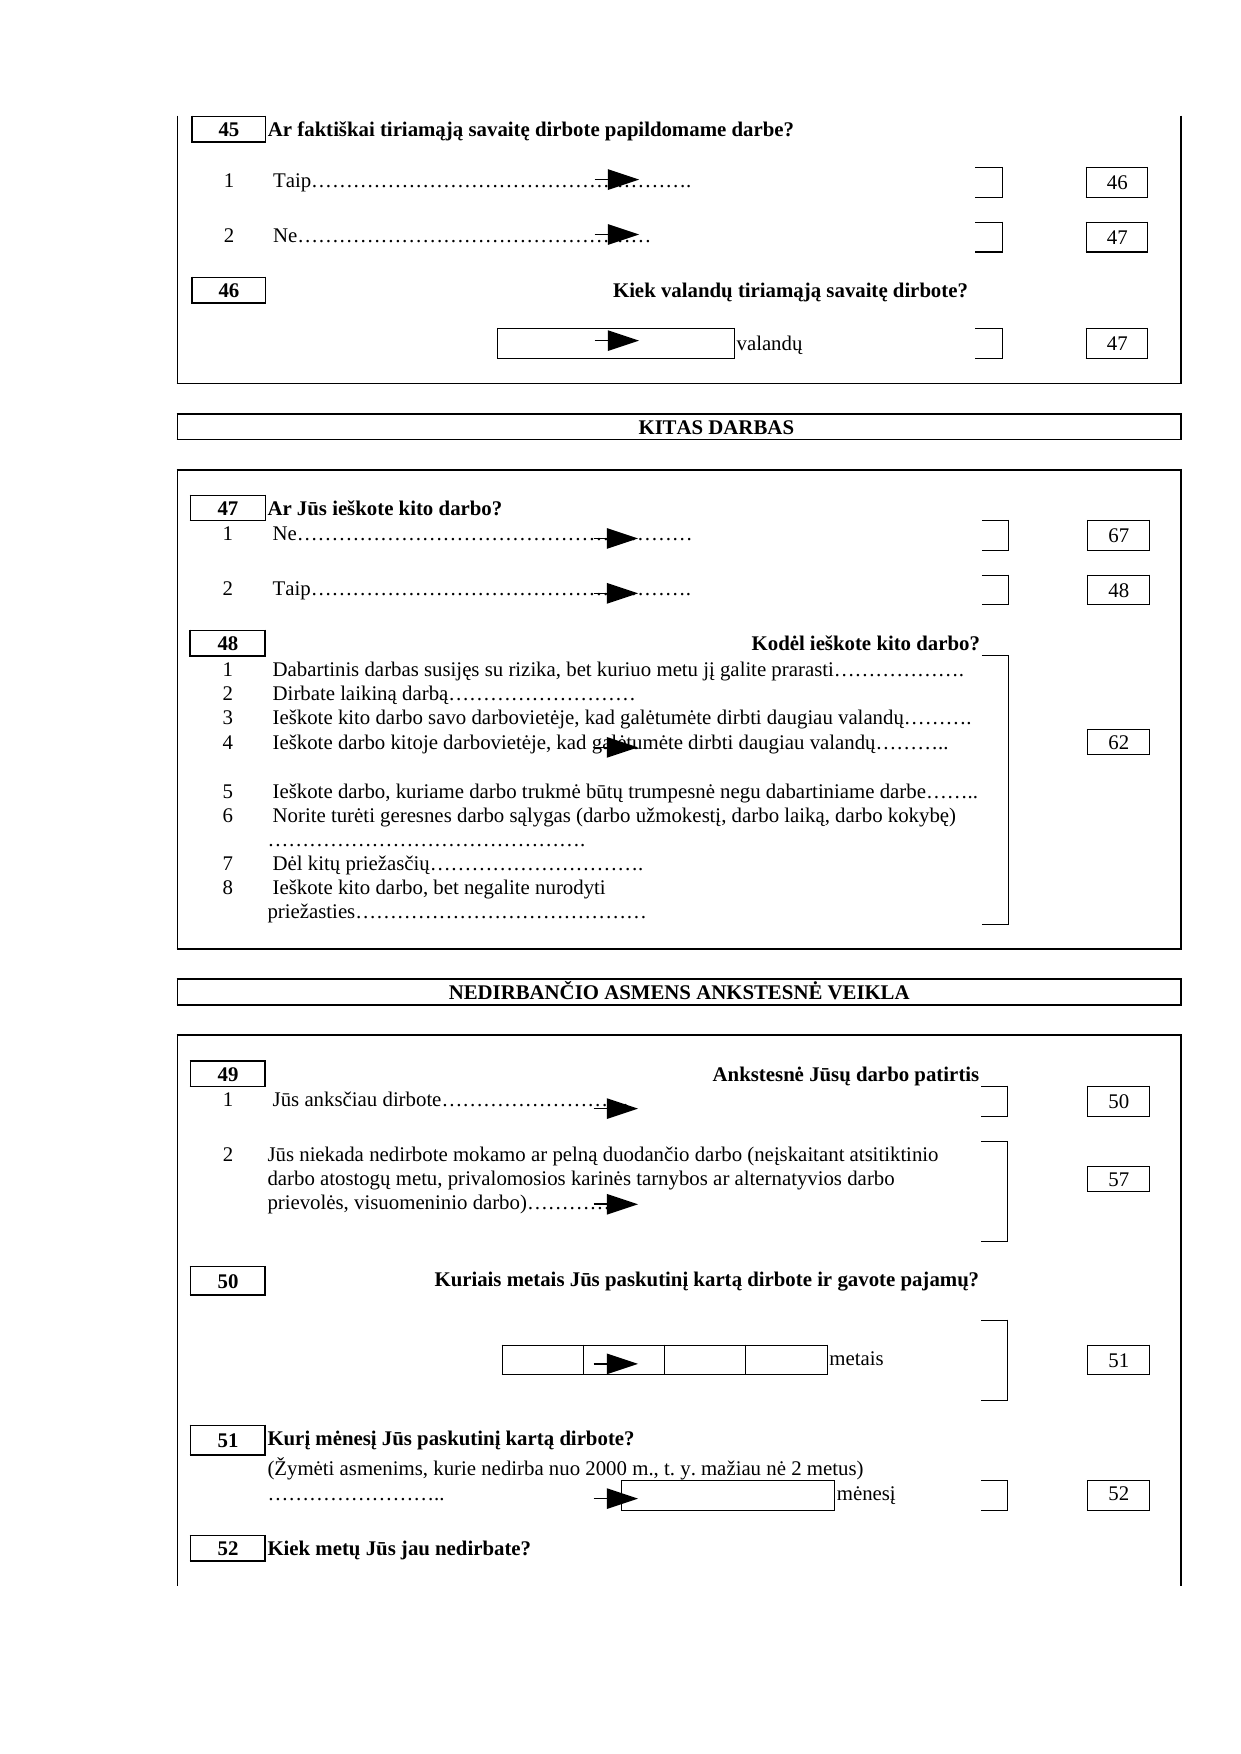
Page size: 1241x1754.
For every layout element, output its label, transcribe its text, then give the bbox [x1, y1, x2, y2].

table_cell [178, 116, 192, 167]
table_cell [1088, 1141, 1149, 1166]
table_cell Kiek metų Jūs jau nedirbate? [266, 1535, 981, 1560]
table_cell [981, 1560, 1033, 1586]
table_header KITAS DARBAS [178, 415, 1180, 439]
table_cell [1029, 197, 1086, 222]
table_cell [1150, 630, 1180, 655]
table_cell Ne………………………………………………… [265, 520, 982, 549]
table_cell [178, 302, 192, 328]
table_cell [192, 197, 266, 222]
table_cell [982, 521, 1008, 549]
table_cell [622, 1481, 834, 1510]
table_cell [266, 328, 497, 358]
table_cell [1088, 1454, 1149, 1480]
table_cell 48 [191, 631, 264, 655]
table_cell Ieškote darbo, kuriame darbo trukmė būtų trumpesnė negu dabartiniame darbe…….. [265, 779, 982, 803]
table_cell [1029, 167, 1086, 197]
table_cell [1150, 1510, 1180, 1535]
table_cell [178, 251, 192, 277]
table_cell [1086, 253, 1148, 277]
table_cell [1088, 605, 1149, 629]
table_cell [178, 495, 190, 520]
table_cell [1003, 167, 1029, 197]
table_cell [265, 1560, 981, 1586]
table_cell Taip………………………………………………. [266, 167, 975, 197]
table_cell [1029, 302, 1086, 328]
table_cell 5 [190, 779, 265, 803]
table_cell [975, 329, 1002, 358]
table_cell [1008, 1320, 1033, 1344]
table_cell [266, 197, 975, 222]
table_cell [178, 705, 190, 729]
table_cell [1088, 1425, 1149, 1454]
table_cell [1003, 222, 1029, 251]
table_cell [1088, 1320, 1149, 1344]
table_cell 46 [1087, 168, 1147, 197]
table_cell Ieškote darbo kitoje darbovietėje, kad galėtumėte dirbti daugiau valandų……….. [265, 729, 982, 779]
table_cell Ar faktiškai tiriamąją savaitę dirbote papildomame darbe? [266, 116, 975, 167]
table_cell [982, 925, 1008, 948]
table_cell [1088, 655, 1149, 681]
table_cell [981, 1060, 1033, 1086]
table_cell [982, 875, 1008, 923]
table_cell [746, 1346, 827, 1374]
table_cell [1150, 875, 1180, 923]
table_cell [1029, 251, 1086, 277]
table_cell 47 [191, 496, 265, 520]
table_cell [1029, 358, 1086, 383]
table_cell [1150, 655, 1180, 681]
table_cell [1088, 630, 1149, 655]
table_cell [265, 1400, 981, 1424]
table_cell [975, 197, 1029, 222]
table_cell [982, 605, 1008, 629]
table_cell [1034, 1141, 1087, 1241]
table_cell [1150, 1266, 1180, 1319]
table_cell mėnesį [835, 1480, 981, 1510]
table_cell [190, 604, 265, 629]
table_cell 1 [190, 521, 265, 549]
table_cell [192, 143, 266, 167]
table_cell [178, 1345, 190, 1374]
table_cell [981, 1266, 1033, 1319]
table_cell [981, 1242, 1007, 1266]
table_cell [1150, 779, 1180, 803]
table_cell [1033, 803, 1087, 851]
table_cell [1148, 302, 1180, 328]
table_cell [178, 924, 190, 948]
table_header [981, 1036, 1033, 1060]
table_cell [178, 167, 192, 197]
table_cell [192, 304, 266, 328]
table_cell [1150, 1535, 1180, 1560]
table_cell [190, 1510, 265, 1535]
table_cell [1029, 222, 1086, 251]
table_cell [1009, 729, 1033, 779]
table_cell [1150, 705, 1180, 729]
table_cell metais [828, 1345, 981, 1374]
table_cell [1033, 520, 1087, 549]
table_cell [265, 1345, 502, 1374]
table_header [1150, 1036, 1180, 1060]
table_cell [1088, 495, 1149, 520]
table_cell [1088, 681, 1149, 705]
table_header [190, 471, 265, 494]
table_cell 2 [190, 681, 265, 705]
table_cell [1148, 222, 1180, 251]
table_cell [1033, 705, 1087, 729]
table_cell [190, 1374, 265, 1399]
table_cell 51 [1088, 1346, 1149, 1374]
table_cell [178, 197, 192, 222]
table_cell 6 [190, 803, 265, 851]
table_cell [1029, 116, 1086, 167]
table_cell [178, 550, 190, 574]
table_cell [1034, 1060, 1087, 1086]
table_cell [1150, 1425, 1180, 1454]
table_cell [1008, 1510, 1033, 1535]
table_cell [178, 520, 190, 549]
table_cell [1148, 167, 1180, 197]
table_cell [190, 1241, 265, 1266]
table_header [178, 1036, 190, 1060]
table_cell [1150, 1454, 1180, 1480]
table_cell Ieškote kito darbo savo darbovietėje, kad galėtumėte dirbti daugiau valandų………. [265, 705, 982, 729]
table_cell [1009, 520, 1033, 549]
table_cell [178, 655, 190, 681]
table_cell [982, 495, 1033, 520]
table_cell [1029, 277, 1086, 302]
table_cell Ieškote kito darbo, bet negalite nurodyti priežasties…………………………………… [265, 875, 982, 923]
table_cell [178, 875, 190, 923]
table_cell [1009, 705, 1033, 729]
table_cell 8 [190, 875, 265, 923]
table_cell [1150, 1141, 1180, 1241]
table_header [1034, 1036, 1087, 1060]
table_cell [1148, 328, 1180, 358]
table_cell [178, 851, 190, 875]
table_cell [190, 1456, 265, 1480]
table_cell [178, 277, 191, 302]
table_cell [1033, 681, 1087, 705]
table_cell [975, 277, 1029, 302]
table_cell [981, 1345, 1007, 1374]
table_header [1150, 471, 1180, 494]
table_cell [975, 223, 1002, 251]
table_cell [1088, 1241, 1149, 1266]
table_cell [982, 705, 1008, 729]
table_cell [1086, 116, 1148, 167]
table_cell Kodėl ieškote kito darbo? [266, 630, 982, 655]
table_cell Norite turėti geresnes darbo sąlygas (darbo užmokestį, darbo laiką, darbo kokybę)………………………………………. [265, 803, 982, 851]
table_cell [178, 328, 192, 358]
table_cell [1033, 604, 1087, 629]
table_cell [1088, 875, 1149, 923]
table_cell 48 [1088, 576, 1149, 604]
table_cell [178, 1535, 190, 1560]
table_cell [982, 550, 1033, 574]
table_cell 47 [1087, 329, 1147, 358]
table_cell [192, 328, 266, 358]
table_cell [265, 924, 982, 948]
table_cell [975, 251, 1029, 277]
table_cell [1148, 358, 1180, 383]
table_cell [1033, 924, 1087, 948]
table_cell [1148, 116, 1180, 167]
table_cell [178, 1374, 190, 1399]
table_cell [1008, 1400, 1033, 1424]
table_cell [1088, 779, 1149, 803]
table_cell 50 [191, 1267, 264, 1294]
table_cell [1008, 604, 1033, 629]
table_cell [1033, 630, 1087, 655]
table_cell 52 [191, 1536, 264, 1560]
table_cell [178, 358, 192, 383]
table_cell [1150, 1345, 1180, 1374]
table_cell Kurį mėnesį Jūs paskutinį kartą dirbote? [266, 1425, 1087, 1454]
table_cell [1003, 328, 1034, 358]
table_cell [266, 358, 975, 383]
table_cell [190, 1480, 265, 1510]
table_cell [1150, 495, 1180, 520]
table_cell Kuriais metais Jūs paskutinį kartą dirbote ir gavote pajamų? [265, 1266, 981, 1319]
table_cell [1009, 655, 1033, 681]
table_cell 2 [190, 1141, 265, 1241]
table_cell [1150, 1241, 1180, 1266]
table_cell [503, 1346, 583, 1374]
table_cell [178, 1141, 190, 1241]
table_cell [190, 1562, 265, 1586]
table_cell [1088, 803, 1149, 851]
table_header [1008, 471, 1033, 494]
table_cell [975, 302, 1003, 328]
table_cell [266, 251, 975, 277]
table_cell [982, 729, 1008, 779]
table_header NEDIRBANČIO ASMENS ANKSTESNĖ VEIKLA [178, 980, 1180, 1004]
table_cell [1088, 1060, 1149, 1086]
table_cell [1088, 1266, 1149, 1319]
table_cell [1088, 755, 1149, 779]
table_cell [1034, 1560, 1087, 1586]
table_cell [178, 1560, 190, 1586]
table_cell [1034, 1266, 1087, 1319]
table_cell [1150, 1060, 1180, 1086]
table_cell [1003, 302, 1029, 328]
table_cell [1034, 1320, 1087, 1344]
table_cell [1150, 604, 1180, 629]
table_cell [1034, 1116, 1087, 1141]
table_cell Taip………………………………………………. [265, 575, 982, 604]
table_cell 52 [1088, 1481, 1149, 1510]
table_cell 2 [192, 222, 266, 251]
table_cell [1034, 1400, 1087, 1424]
table_cell [981, 1535, 1033, 1560]
table_cell [1150, 575, 1180, 604]
table_cell [178, 630, 189, 655]
table_cell [266, 302, 975, 328]
table_cell [982, 851, 1008, 875]
table_cell [1150, 1480, 1180, 1510]
table_cell [1088, 1400, 1149, 1424]
table_cell [975, 358, 1029, 383]
table_cell [178, 779, 190, 803]
table_cell [1033, 875, 1087, 923]
table_cell Kiek valandų tiriamąją savaitę dirbote? [266, 277, 975, 302]
table_cell [190, 1400, 265, 1424]
table_cell 51 [191, 1426, 264, 1454]
table_cell [982, 779, 1008, 803]
table_cell [1150, 729, 1180, 779]
table_cell [178, 604, 190, 629]
table_header [982, 471, 1008, 494]
table_cell [1008, 1345, 1033, 1374]
table_cell [1034, 1510, 1087, 1535]
table_header [178, 471, 190, 494]
table_cell [1150, 851, 1180, 875]
table_cell [1150, 1320, 1180, 1344]
table_cell 67 [1088, 521, 1149, 549]
table_header [1033, 471, 1087, 494]
table_header [265, 471, 982, 494]
table_cell 4 [190, 729, 265, 779]
table_cell [584, 1346, 664, 1374]
table_cell [1034, 1374, 1087, 1399]
table_cell [1088, 924, 1149, 948]
table_cell [1086, 277, 1148, 302]
table_cell 1 [192, 167, 266, 197]
table_cell [1150, 1400, 1180, 1424]
table_cell Dirbate laikiną darbą……………………… [265, 681, 982, 705]
table_cell [1150, 520, 1180, 549]
table_cell [1150, 924, 1180, 948]
table_cell [1088, 1511, 1149, 1535]
table_header [190, 1036, 265, 1060]
table_cell Ar Jūs ieškote kito darbo? [266, 495, 982, 520]
table_cell [498, 329, 734, 358]
table_cell [1150, 1560, 1180, 1586]
table_cell [265, 1241, 981, 1266]
table_cell [178, 1086, 190, 1116]
table_cell [178, 1510, 190, 1535]
table_cell 49 [191, 1062, 264, 1086]
table_cell [665, 1346, 745, 1374]
table_cell [1033, 550, 1087, 574]
table_cell [982, 656, 1008, 681]
table_cell [178, 729, 190, 779]
table_cell [1150, 550, 1180, 574]
table_cell [1086, 198, 1148, 222]
table_cell 47 [1087, 223, 1147, 251]
table_cell [1033, 495, 1087, 520]
table_cell Ne…………………………………………… [266, 222, 975, 251]
table_cell [1009, 875, 1033, 923]
table_cell [981, 1321, 1007, 1344]
table_cell [982, 630, 1033, 655]
table_cell Dabartinis darbas susijęs su rizika, bet kuriuo metu jį galite prarasti………………. [265, 655, 982, 681]
table_cell [178, 1060, 190, 1086]
table_cell 50 [1088, 1087, 1149, 1116]
table_cell [1148, 251, 1180, 277]
table_cell [178, 222, 192, 251]
table_cell (Žymėti asmenims, kurie nedirba nuo 2000 m., t. y. mažiau nė 2 metus) [265, 1454, 1087, 1480]
table_cell [190, 924, 265, 948]
table_cell [178, 1266, 190, 1319]
table_cell [982, 803, 1008, 851]
table_cell [981, 1087, 1007, 1116]
table_cell 46 [193, 278, 265, 302]
table_cell [265, 1374, 981, 1399]
table_cell [178, 1400, 190, 1424]
table_cell [981, 1166, 1007, 1241]
table_cell [1033, 851, 1087, 875]
table_cell [1088, 1192, 1149, 1241]
table_cell [265, 1320, 981, 1344]
table_cell [1033, 655, 1087, 681]
table_cell [1150, 1116, 1180, 1141]
table_cell Ankstesnė Jūsų darbo patirtis [266, 1060, 981, 1086]
table_cell [1009, 575, 1033, 604]
table_cell [1009, 681, 1033, 705]
table_cell [1088, 1375, 1149, 1399]
table_cell 1 [190, 1087, 265, 1116]
table_cell Dėl kitų priežasčių…………………………. [265, 851, 982, 875]
table_cell [178, 1116, 190, 1141]
table_cell 45 [193, 117, 265, 141]
table_cell [1008, 1166, 1033, 1241]
table_cell 57 [1088, 1167, 1149, 1191]
table_cell [1034, 1086, 1087, 1116]
table_cell [1008, 1141, 1033, 1166]
table_cell [178, 575, 190, 604]
table_cell [1150, 681, 1180, 705]
table_header [1088, 471, 1149, 494]
table_cell …………………….. [265, 1480, 621, 1510]
table_cell 2 [190, 575, 265, 604]
table_cell 3 [190, 705, 265, 729]
table_cell [178, 1480, 190, 1510]
table_cell [981, 1511, 1007, 1535]
table_cell [265, 1116, 981, 1141]
table_cell [1009, 779, 1033, 803]
table_cell [1008, 924, 1033, 948]
table_cell [1008, 1086, 1033, 1116]
table_cell [1034, 1241, 1087, 1266]
table_cell Jūs niekada nedirbote mokamo ar pelną duodančio darbo (neįskaitant atsitiktinio darbo atostogų metu, privalomosios karinės tarnybos ar alternatyvios darbo prievolės, visuomeninio darbo)………….. [265, 1141, 981, 1241]
table_cell [1008, 1480, 1033, 1510]
table_cell [1034, 1480, 1087, 1510]
table_cell [1088, 705, 1149, 729]
table_cell [1034, 1345, 1087, 1374]
table_header [265, 1036, 981, 1060]
table_cell [1086, 359, 1148, 383]
table_cell [1148, 277, 1180, 302]
table_cell Jūs anksčiau dirbote……………………… [265, 1086, 981, 1116]
table_cell [192, 358, 266, 383]
table_cell [265, 604, 982, 629]
table_cell [975, 168, 1002, 197]
table_cell [1008, 1374, 1033, 1399]
table_cell [1009, 851, 1033, 875]
table_cell [1148, 197, 1180, 222]
table_cell [1088, 1560, 1149, 1586]
table_cell [1150, 803, 1180, 851]
table_cell [178, 803, 190, 851]
table_cell [981, 1401, 1007, 1424]
table_cell [1150, 1374, 1180, 1399]
table_cell [265, 1510, 981, 1535]
table_cell 1 [190, 657, 265, 681]
table_cell [982, 576, 1008, 604]
table_cell [190, 1320, 265, 1344]
table_header [1088, 1036, 1149, 1060]
table_cell [190, 1296, 265, 1319]
table_cell [190, 1345, 265, 1374]
table_cell [1150, 1086, 1180, 1116]
table_cell valandų [735, 328, 975, 358]
table_cell [1034, 328, 1086, 358]
table_cell 62 [1088, 730, 1149, 754]
table_cell [1086, 302, 1148, 328]
table_cell [981, 1116, 1033, 1141]
table_cell [1034, 1535, 1087, 1560]
table_cell [190, 550, 265, 574]
table_cell [190, 1116, 265, 1141]
table_cell [178, 1320, 190, 1344]
table_cell [178, 1241, 190, 1266]
table_cell [178, 681, 190, 705]
table_cell [1008, 1241, 1033, 1266]
table_cell [1009, 803, 1033, 851]
table_cell [1033, 575, 1087, 604]
table_cell [1088, 551, 1149, 574]
table_cell [1033, 779, 1087, 803]
table_cell [192, 251, 266, 277]
table_cell 7 [190, 851, 265, 875]
table_cell [178, 1454, 190, 1480]
table_cell [975, 116, 1029, 167]
table_cell [981, 1142, 1007, 1166]
table_cell [1088, 1117, 1149, 1141]
table_cell [178, 1425, 190, 1454]
table_cell [1088, 1535, 1149, 1560]
table_cell [1033, 729, 1087, 779]
table_cell [981, 1481, 1007, 1510]
table_cell [982, 681, 1008, 705]
table_cell [981, 1374, 1007, 1399]
table_cell [265, 550, 982, 574]
table_cell [1088, 851, 1149, 875]
